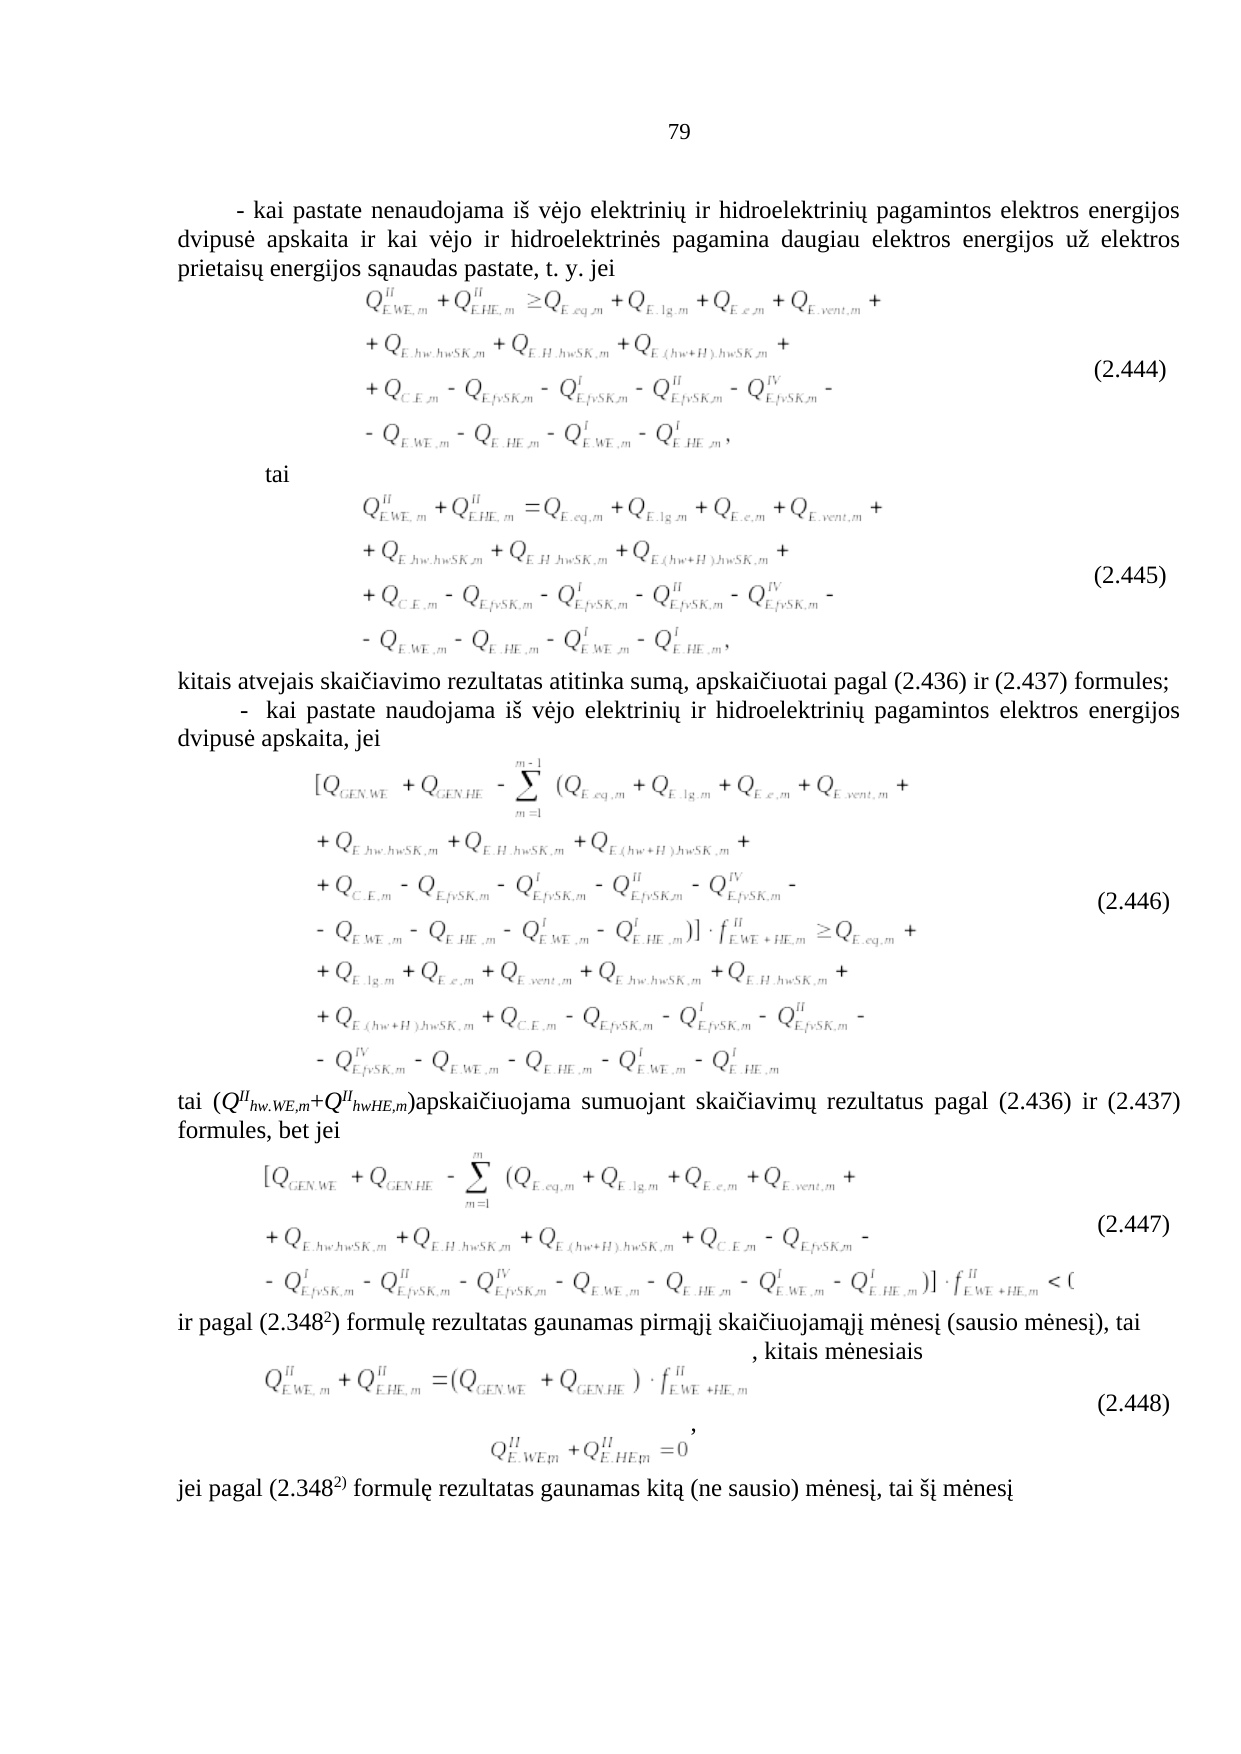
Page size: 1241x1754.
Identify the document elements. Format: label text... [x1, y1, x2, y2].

text jei pagal (2.3482) formulę rezultatas gaunamas kitą (ne sausio) mėnesį, tai šį mėnesį [177, 1473, 1181, 1502]
table_header , kitais mėnesiais , [177, 1336, 1007, 1473]
table_header [181, 488, 1067, 666]
table_header (2.446) [1057, 752, 1181, 1086]
table_header (2.444) [1067, 282, 1178, 459]
text kitais atvejais skaičiavimo rezultatas atitinka sumą, apskaičiuotai pagal (2.436) ir (2.437) formules; [177, 666, 1181, 695]
table_header (2.445) [1067, 488, 1178, 666]
table_header [177, 1144, 1074, 1307]
text tai [265, 459, 1181, 488]
text - kai pastate naudojama iš vėjo elektrinių ir hidroelektrinių pagamintos elektros energijos dvipusė apskaita, jei [177, 695, 1181, 752]
table_header (2.447) [1074, 1144, 1181, 1307]
text - kai pastate nenaudojama iš vėjo elektrinių ir hidroelektrinių pagamintos elektros energijos dvipusė apskaita ir kai vėjo ir hidroelektrinės pagamina daugiau elektros energijos už elektros prietaisų energijos sąnaudas pastate, t. y. jei [177, 196, 1181, 282]
text tai (QIIhw.WE,m+QIIhwHE,m)apskaičiuojama sumuojant skaičiavimų rezultatus pagal (2.436) ir (2.437) formules, bet jei [177, 1086, 1181, 1144]
table_header [181, 282, 1067, 459]
text ir pagal (2.3482) formulę rezultatas gaunamas pirmąjį skaičiuojamąjį mėnesį (sausio mėnesį), tai [177, 1307, 1181, 1336]
table_header [177, 752, 1057, 1086]
table_header (2.448) [1007, 1336, 1181, 1473]
